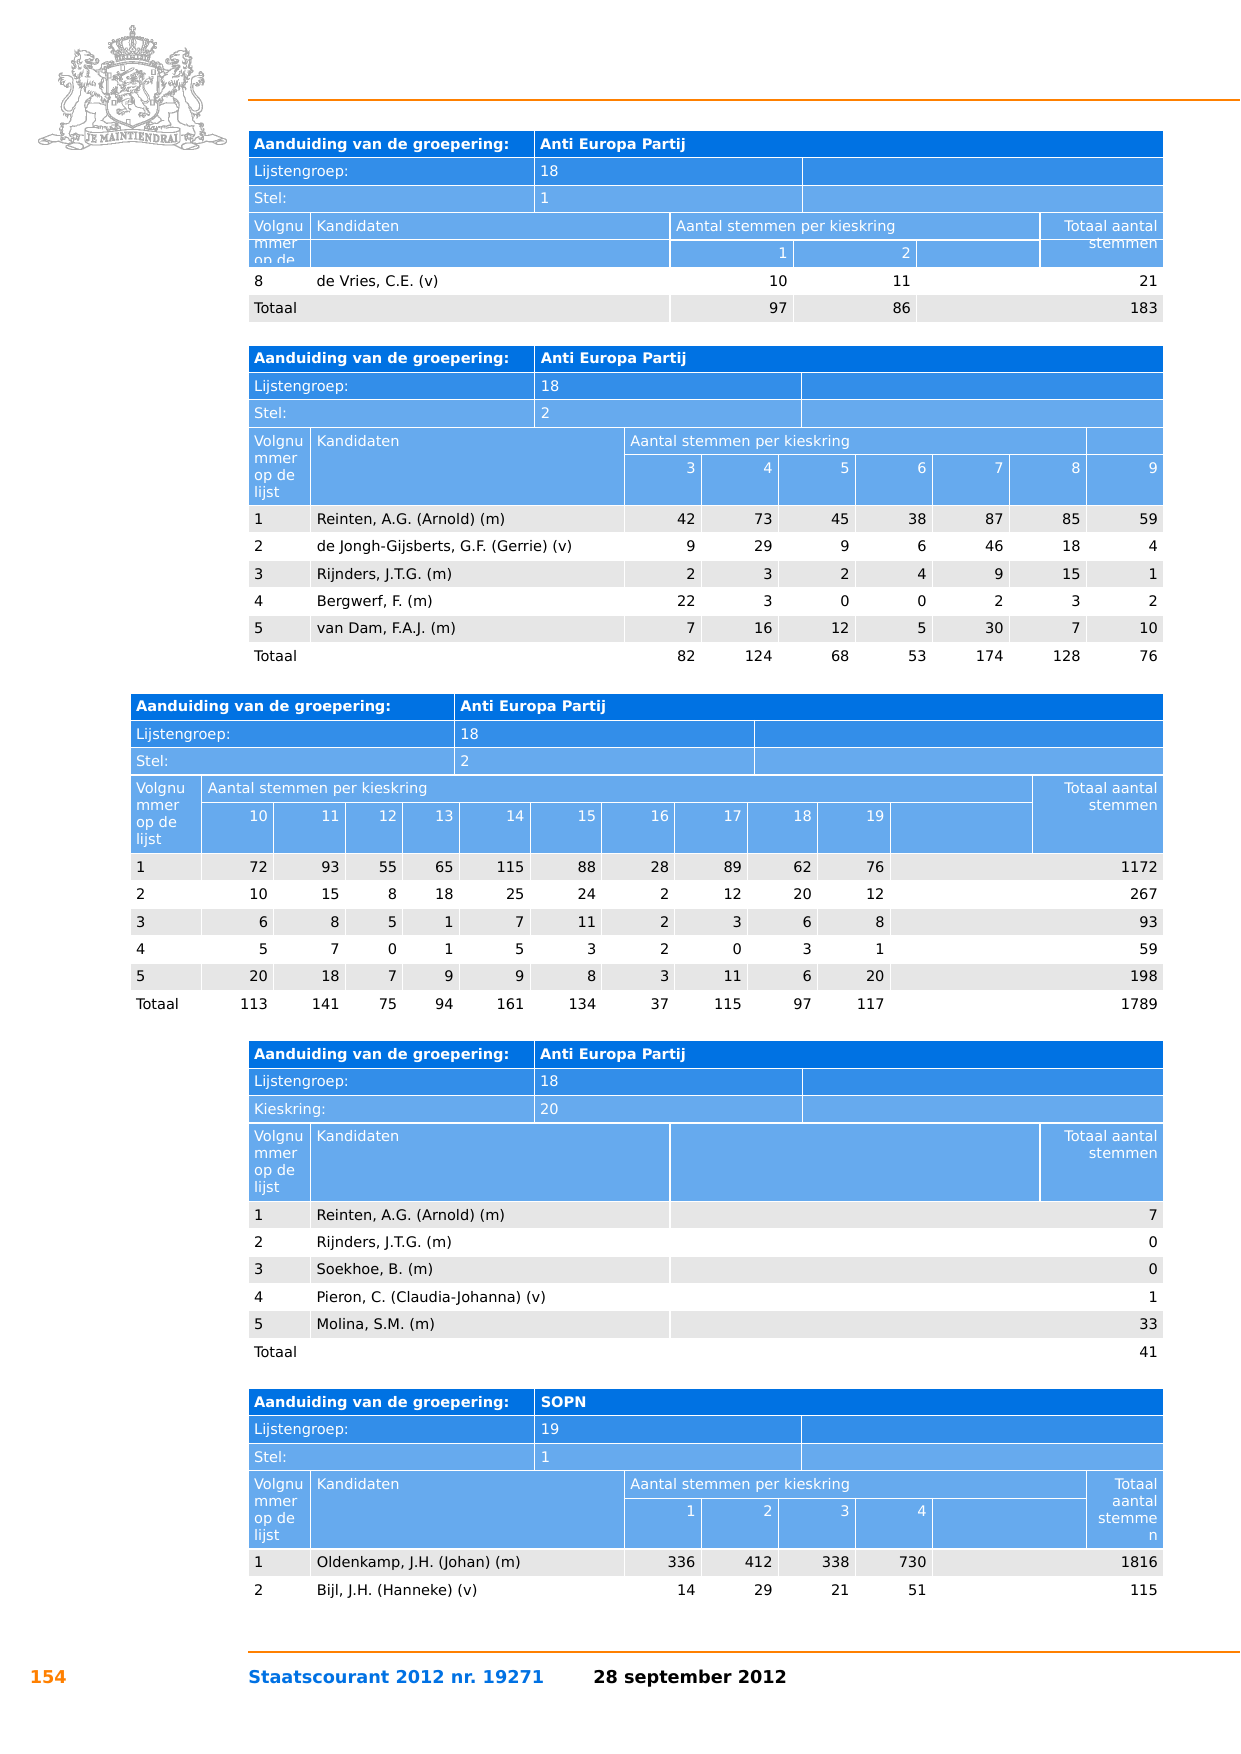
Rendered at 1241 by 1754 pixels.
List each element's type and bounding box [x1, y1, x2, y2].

picture [38, 25, 227, 150]
